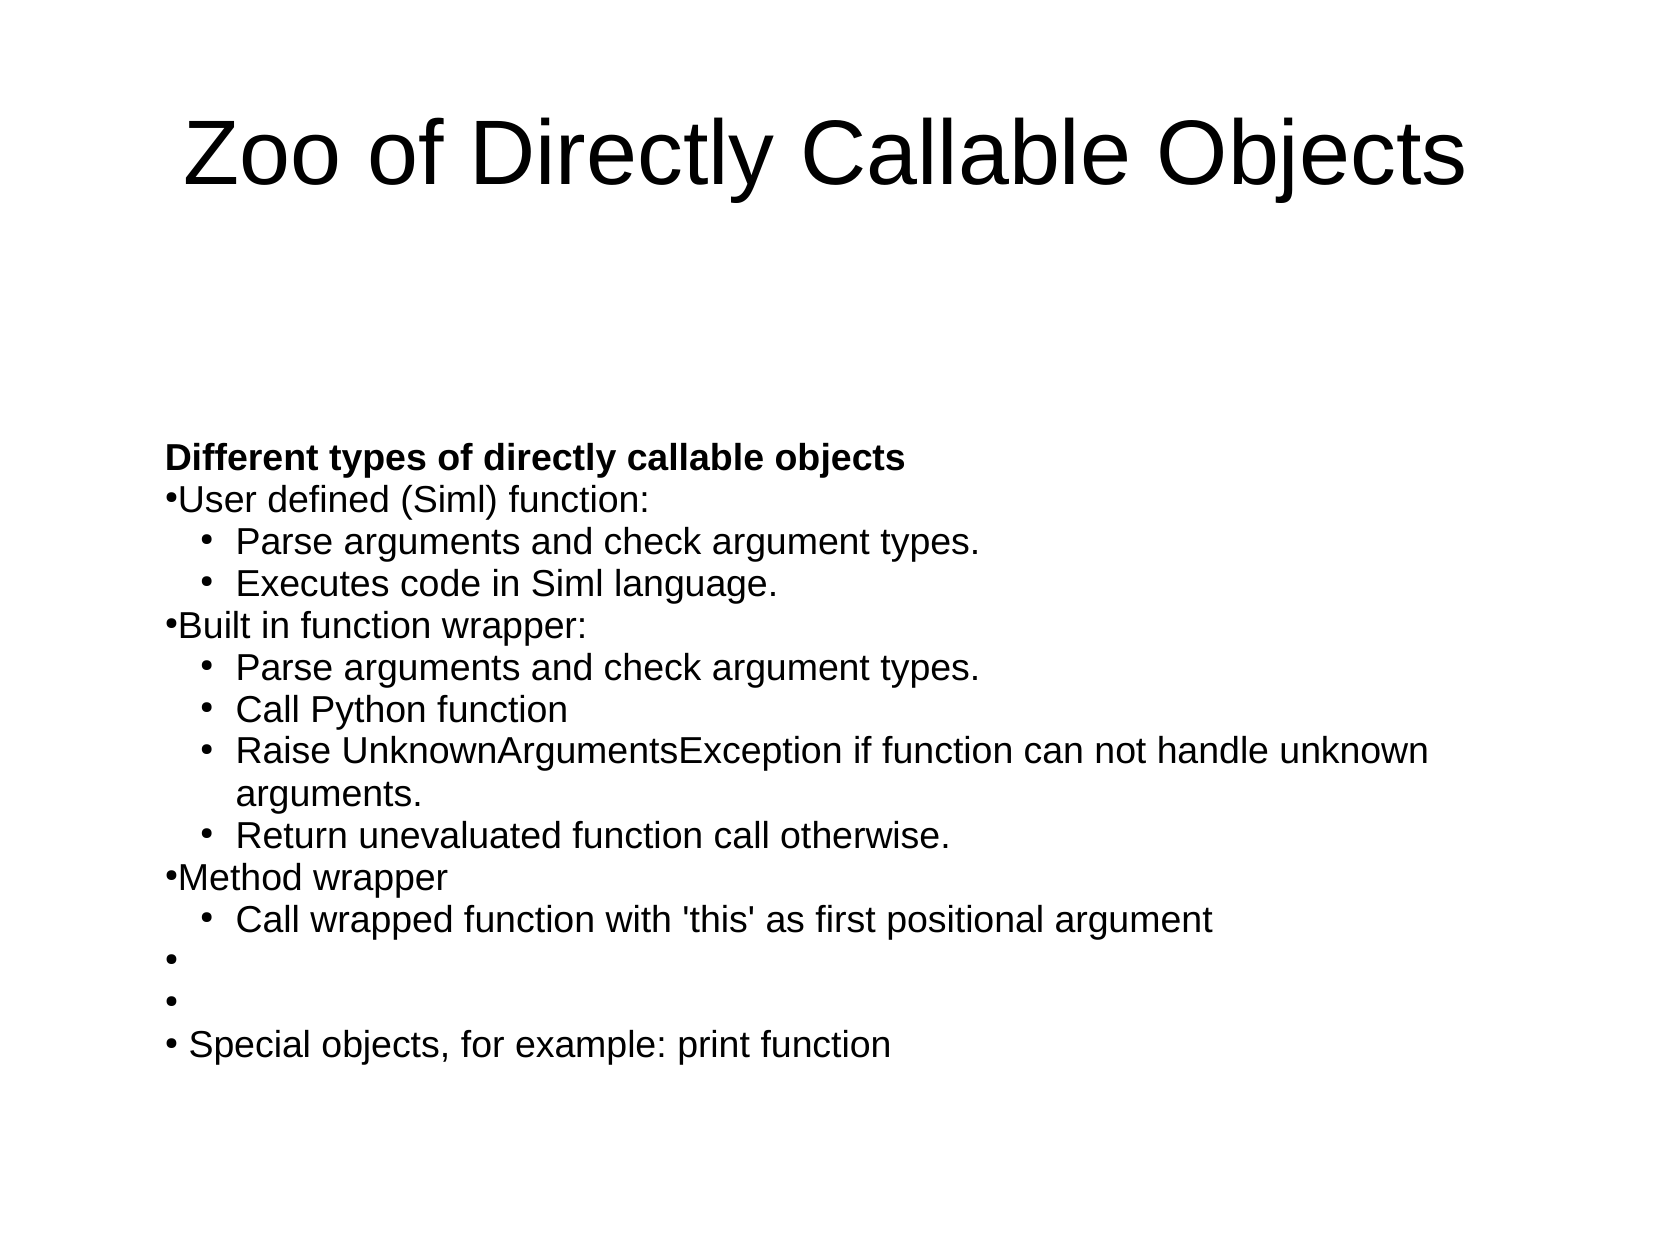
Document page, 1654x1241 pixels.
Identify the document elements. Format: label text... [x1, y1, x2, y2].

text_box Different types of directly callable objects User defined (Siml) function: Parse arguments and check argument types. Executes code in Siml language. Built in function wrapper: Parse arguments and check argument types. Call Python function Raise UnknownArgumentsException if function can not handle unknown arguments. Return unevaluated function call otherwise. Method wrapper Call wrapped function with 'this' as first positional argument Special objects, for example: print function [150, 428, 1449, 1074]
title Zoo of Directly Callable Objects [82, 56, 1571, 250]
